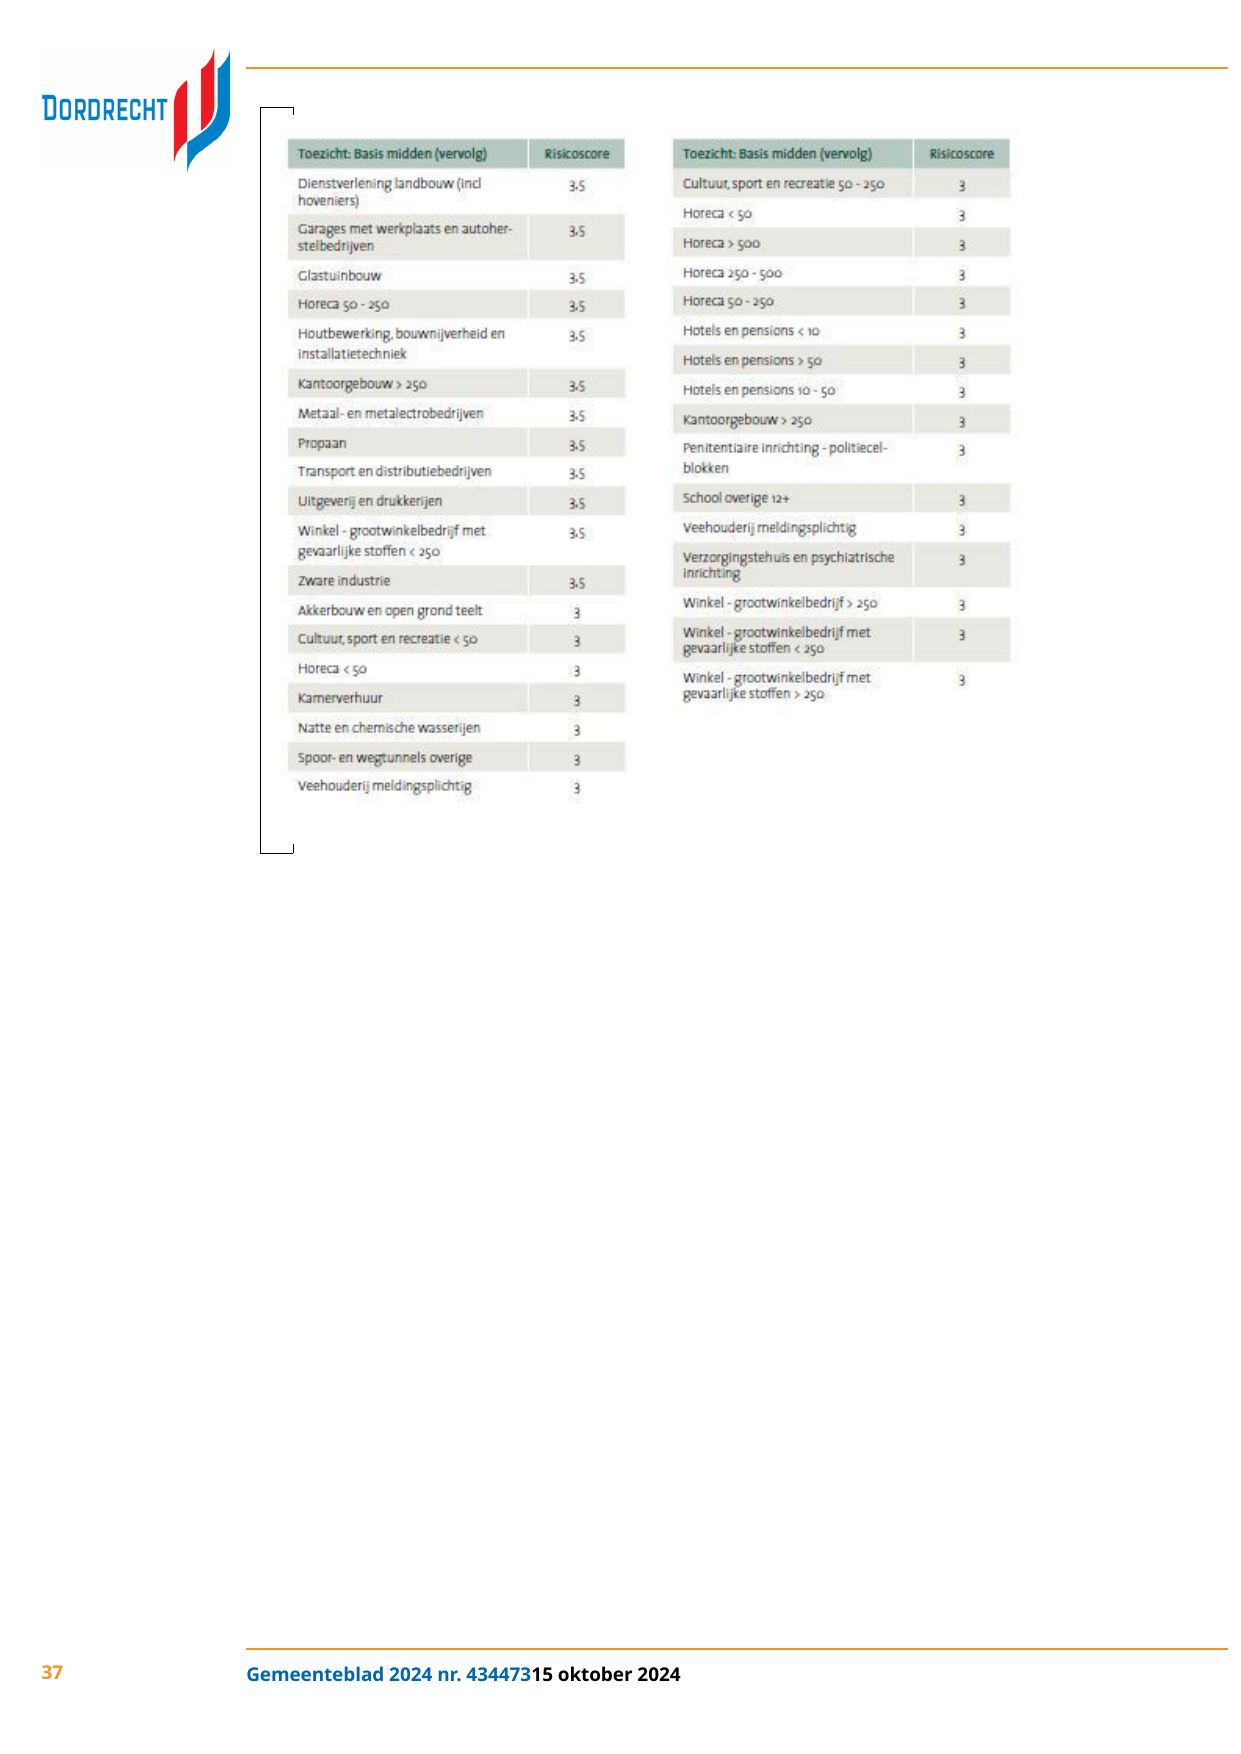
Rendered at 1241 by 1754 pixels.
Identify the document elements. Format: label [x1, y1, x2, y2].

picture [41, 47, 231, 172]
picture [268, 115, 1035, 844]
